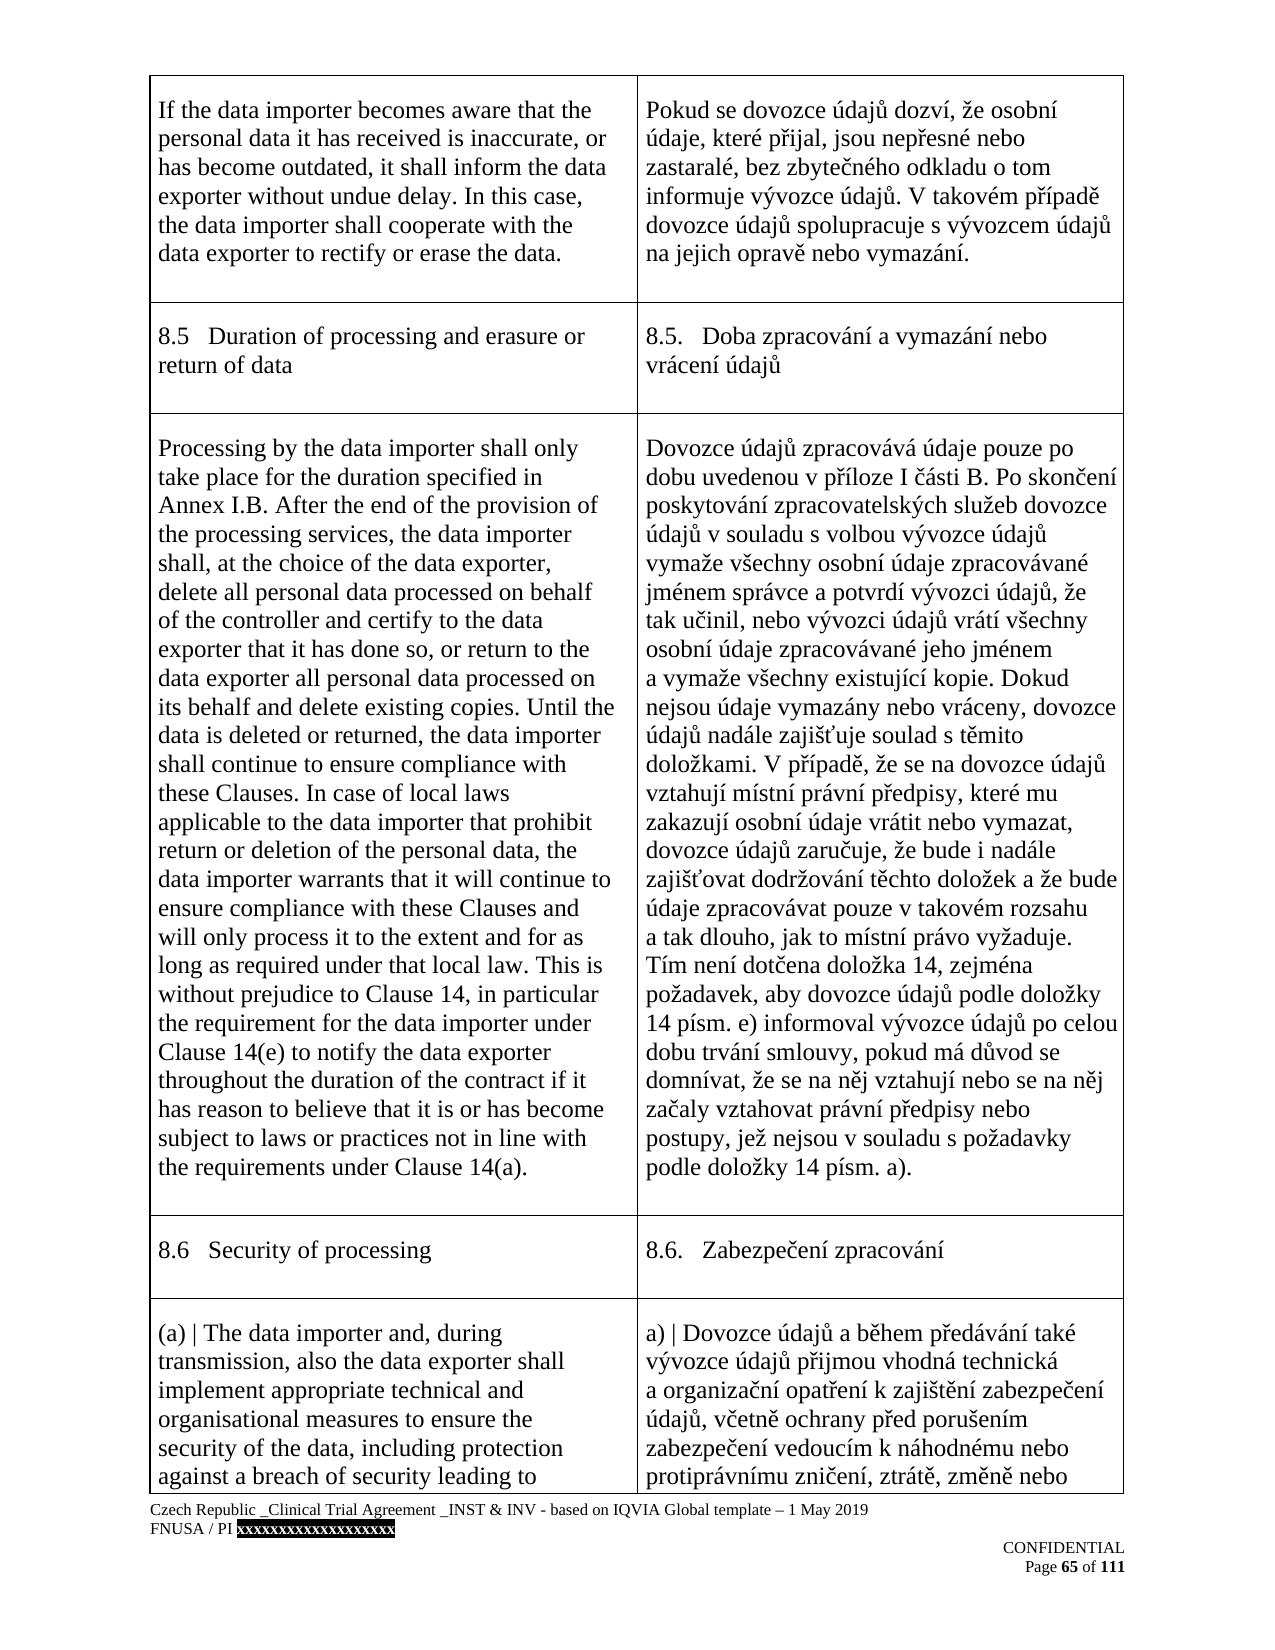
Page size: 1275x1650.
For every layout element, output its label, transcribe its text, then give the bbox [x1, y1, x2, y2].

table_cell If the data importer becomes aware that the personal data it has received is inaccurate, or has become outdated, it shall inform the data exporter without undue delay. In this case, the data importer shall cooperate with the data exporter to rectify or erase the data. [151, 76, 637, 302]
table_cell 8.6. Zabezpečení zpracování [638, 1216, 1123, 1298]
table_cell 8.5. Doba zpracování a vymazání nebo vrácení údajů [638, 303, 1123, 413]
table_cell a) | Dovozce údajů a během předávání také vývozce údajů přijmou vhodná technická a organizační opatření k zajištění zabezpečení údajů, včetně ochrany před porušením zabezpečení vedoucím k náhodnému nebo protiprávnímu zničení, ztrátě, změně nebo [638, 1299, 1123, 1493]
table_cell 8.5 Duration of processing and erasure or return of data [151, 303, 637, 413]
table_cell Dovozce údajů zpracovává údaje pouze po dobu uvedenou v příloze I části B. Po skončení poskytování zpracovatelských služeb dovozce údajů v souladu s volbou vývozce údajů vymaže všechny osobní údaje zpracovávané jménem správce a potvrdí vývozci údajů, že tak učinil, nebo vývozci údajů vrátí všechny osobní údaje zpracovávané jeho jménem a vymaže všechny existující kopie. Dokud nejsou údaje vymazány nebo vráceny, dovozce údajů nadále zajišťuje soulad s těmito doložkami. V případě, že se na dovozce údajů vztahují místní právní předpisy, které mu zakazují osobní údaje vrátit nebo vymazat, dovozce údajů zaručuje, že bude i nadále zajišťovat dodržování těchto doložek a že bude údaje zpracovávat pouze v takovém rozsahu a tak dlouho, jak to místní právo vyžaduje. Tím není dotčena doložka 14, zejména požadavek, aby dovozce údajů podle doložky 14 písm. e) informoval vývozce údajů po celou dobu trvání smlouvy, pokud má důvod se domnívat, že se na něj vztahují nebo se na něj začaly vztahovat právní předpisy nebo postupy, jež nejsou v souladu s požadavky podle doložky 14 písm. a). [638, 414, 1123, 1215]
table_cell Pokud se dovozce údajů dozví, že osobní údaje, které přijal, jsou nepřesné nebo zastaralé, bez zbytečného odkladu o tom informuje vývozce údajů. V takovém případě dovozce údajů spolupracuje s vývozcem údajů na jejich opravě nebo vymazání. [638, 76, 1123, 302]
table_cell Processing by the data importer shall only take place for the duration specified in Annex I.B. After the end of the provision of the processing services, the data importer shall, at the choice of the data exporter, delete all personal data processed on behalf of the controller and certify to the data exporter that it has done so, or return to the data exporter all personal data processed on its behalf and delete existing copies. Until the data is deleted or returned, the data importer shall continue to ensure compliance with these Clauses. In case of local laws applicable to the data importer that prohibit return or deletion of the personal data, the data importer warrants that it will continue to ensure compliance with these Clauses and will only process it to the extent and for as long as required under that local law. This is without prejudice to Clause 14, in particular the requirement for the data importer under Clause 14(e) to notify the data exporter throughout the duration of the contract if it has reason to believe that it is or has become subject to laws or practices not in line with the requirements under Clause 14(a). [151, 414, 637, 1215]
table_cell 8.6 Security of processing [151, 1216, 637, 1298]
table_cell (a) | The data importer and, during transmission, also the data exporter shall implement appropriate technical and organisational measures to ensure the security of the data, including protection against a breach of security leading to [151, 1299, 637, 1493]
